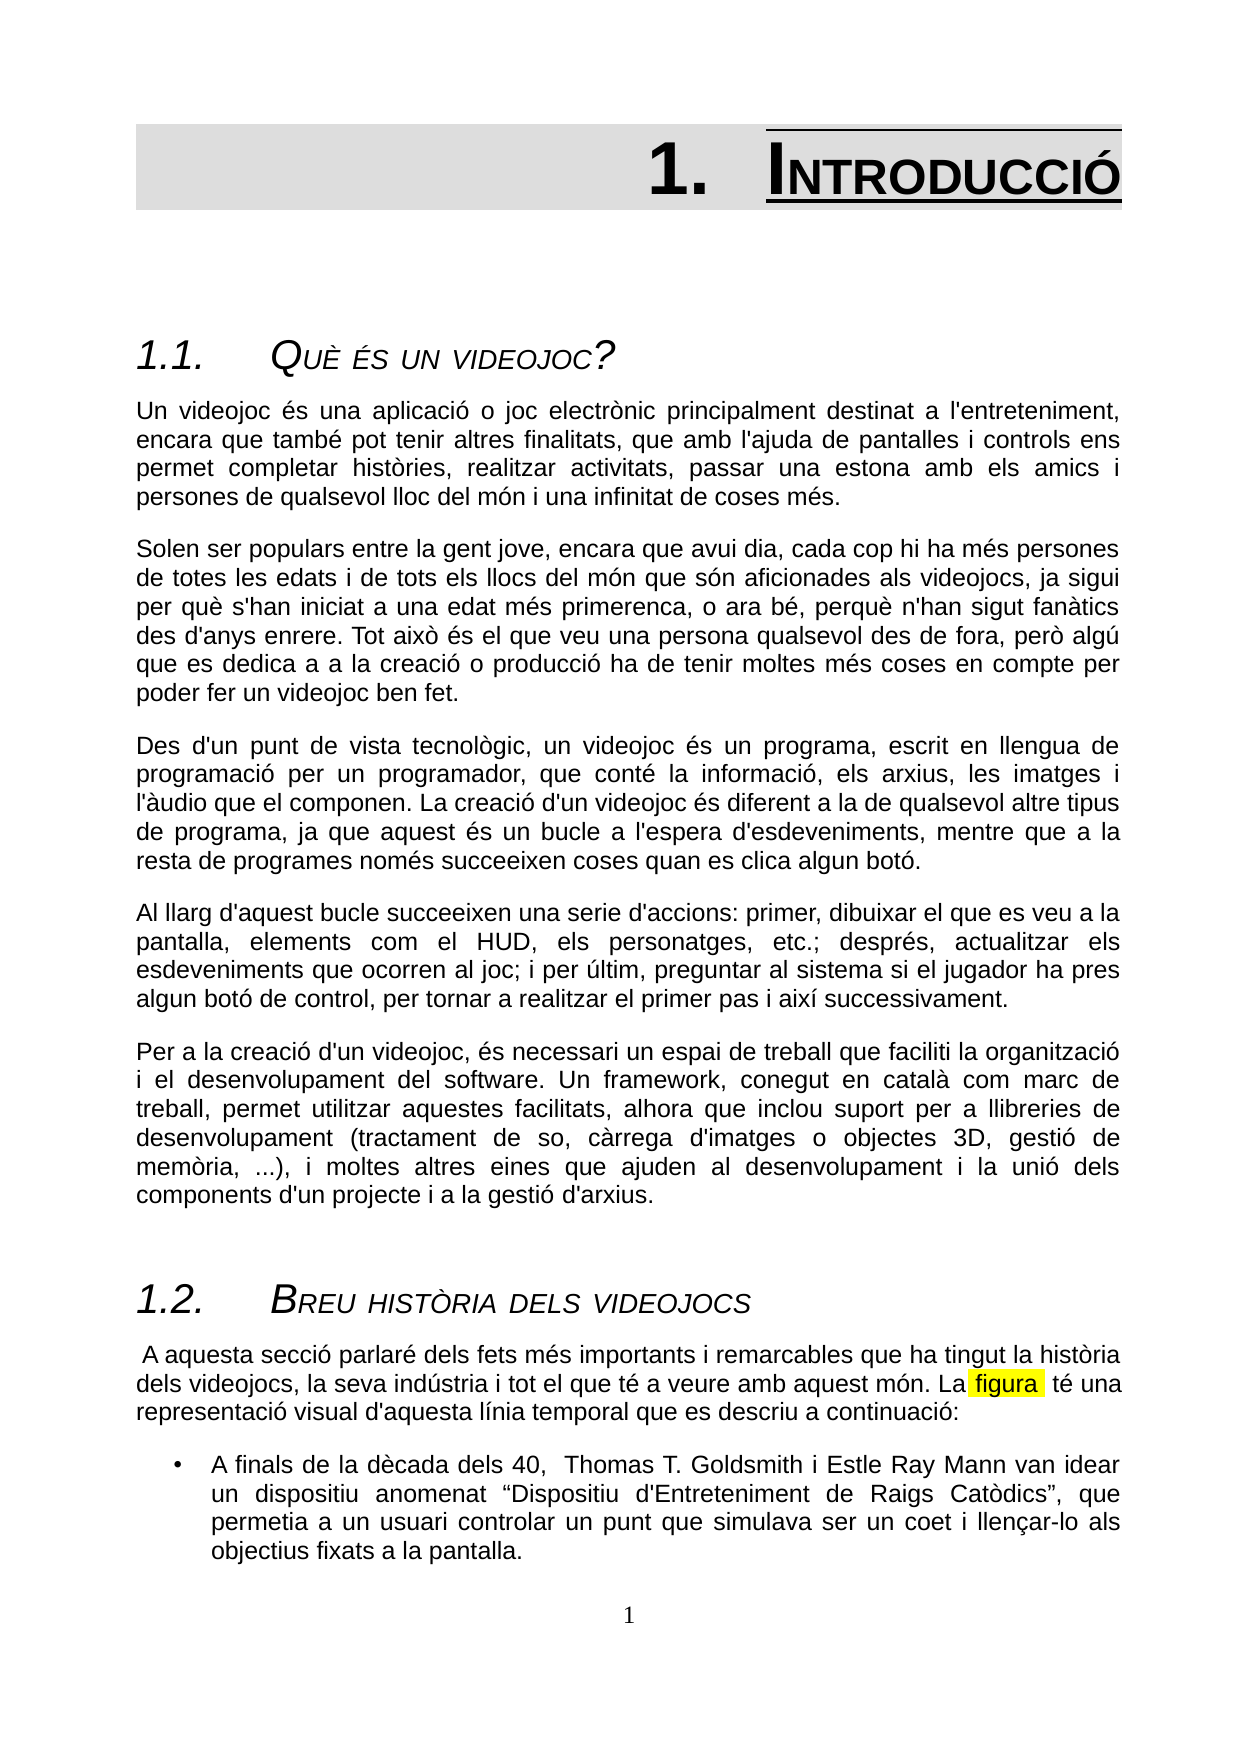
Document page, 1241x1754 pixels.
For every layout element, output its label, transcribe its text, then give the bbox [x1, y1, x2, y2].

text Des d'un punt de vista tecnològic, un videojoc és un programa, escrit en llengua de programació per un programador, que conté la informació, els arxius, les imatges i l'àudio que el componen. La creació d'un videojoc és diferent a la de qualsevol altre tipus de programa, ja que aquest és un bucle a l'espera d'esdeveniments, mentre que a la resta de programes només succeeixen coses quan es clica algun botó. [136, 731, 1122, 874]
text Per a la creació d'un videojoc, és necessari un espai de treball que faciliti la organització i el desenvolupament del software. Un framework, conegut en català com marc de treball, permet utilitzar aquestes facilitats, alhora que inclou suport per a llibreries de desenvolupament (tractament de so, càrrega d'imatges o objectes 3D, gestió de memòria, ...), i moltes altres eines que ajuden al desenvolupament i la unió dels components d'un projecte i a la gestió d'arxius. [136, 1037, 1122, 1209]
text A aquesta secció parlaré dels fets més importants i remarcables que ha tingut la història dels videojocs, la seva indústria i tot el que té a veure amb aquest món. La figura té una representació visual d'aquesta línia temporal que es descriu a continuació: [136, 1340, 1122, 1426]
text Al llarg d'aquest bucle succeeixen una serie d'accions: primer, dibuixar el que es veu a la pantalla, elements com el HUD, els personatges, etc.; després, actualitzar els esdeveniments que ocorren al joc; i per últim, preguntar al sistema si el jugador ha pres algun botó de control, per tornar a realitzar el primer pas i així successivament. [136, 898, 1122, 1013]
subtitle Breu història dels videojocs [136, 1274, 1122, 1322]
list A finals de la dècada dels 40, Thomas T. Goldsmith i Estle Ray Mann van idear un dispositiu anomenat “Dispositiu d'Entreteniment de Raigs Catòdics”, que permetia a un usuari controlar un punt que simulava ser un coet i llençar-lo als objectius fixats a la pantalla. [173, 1450, 1122, 1565]
subtitle Què és un videojoc? [136, 330, 1122, 378]
subtitle Introducció [136, 124, 1122, 210]
text Un videojoc és una aplicació o joc electrònic principalment destinat a l'entreteniment, encara que també pot tenir altres finalitats, que amb l'ajuda de pantalles i controls ens permet completar històries, realitzar activitats, passar una estona amb els amics i persones de qualsevol lloc del món i una infinitat de coses més. [136, 396, 1122, 511]
text Solen ser populars entre la gent jove, encara que avui dia, cada cop hi ha més persones de totes les edats i de tots els llocs del món que són aficionades als videojocs, ja sigui per què s'han iniciat a una edat més primerenca, o ara bé, perquè n'han sigut fanàtics des d'anys enrere. Tot això és el que veu una persona qualsevol des de fora, però algú que es dedica a a la creació o producció ha de tenir moltes més coses en compte per poder fer un videojoc ben fet. [136, 534, 1122, 707]
